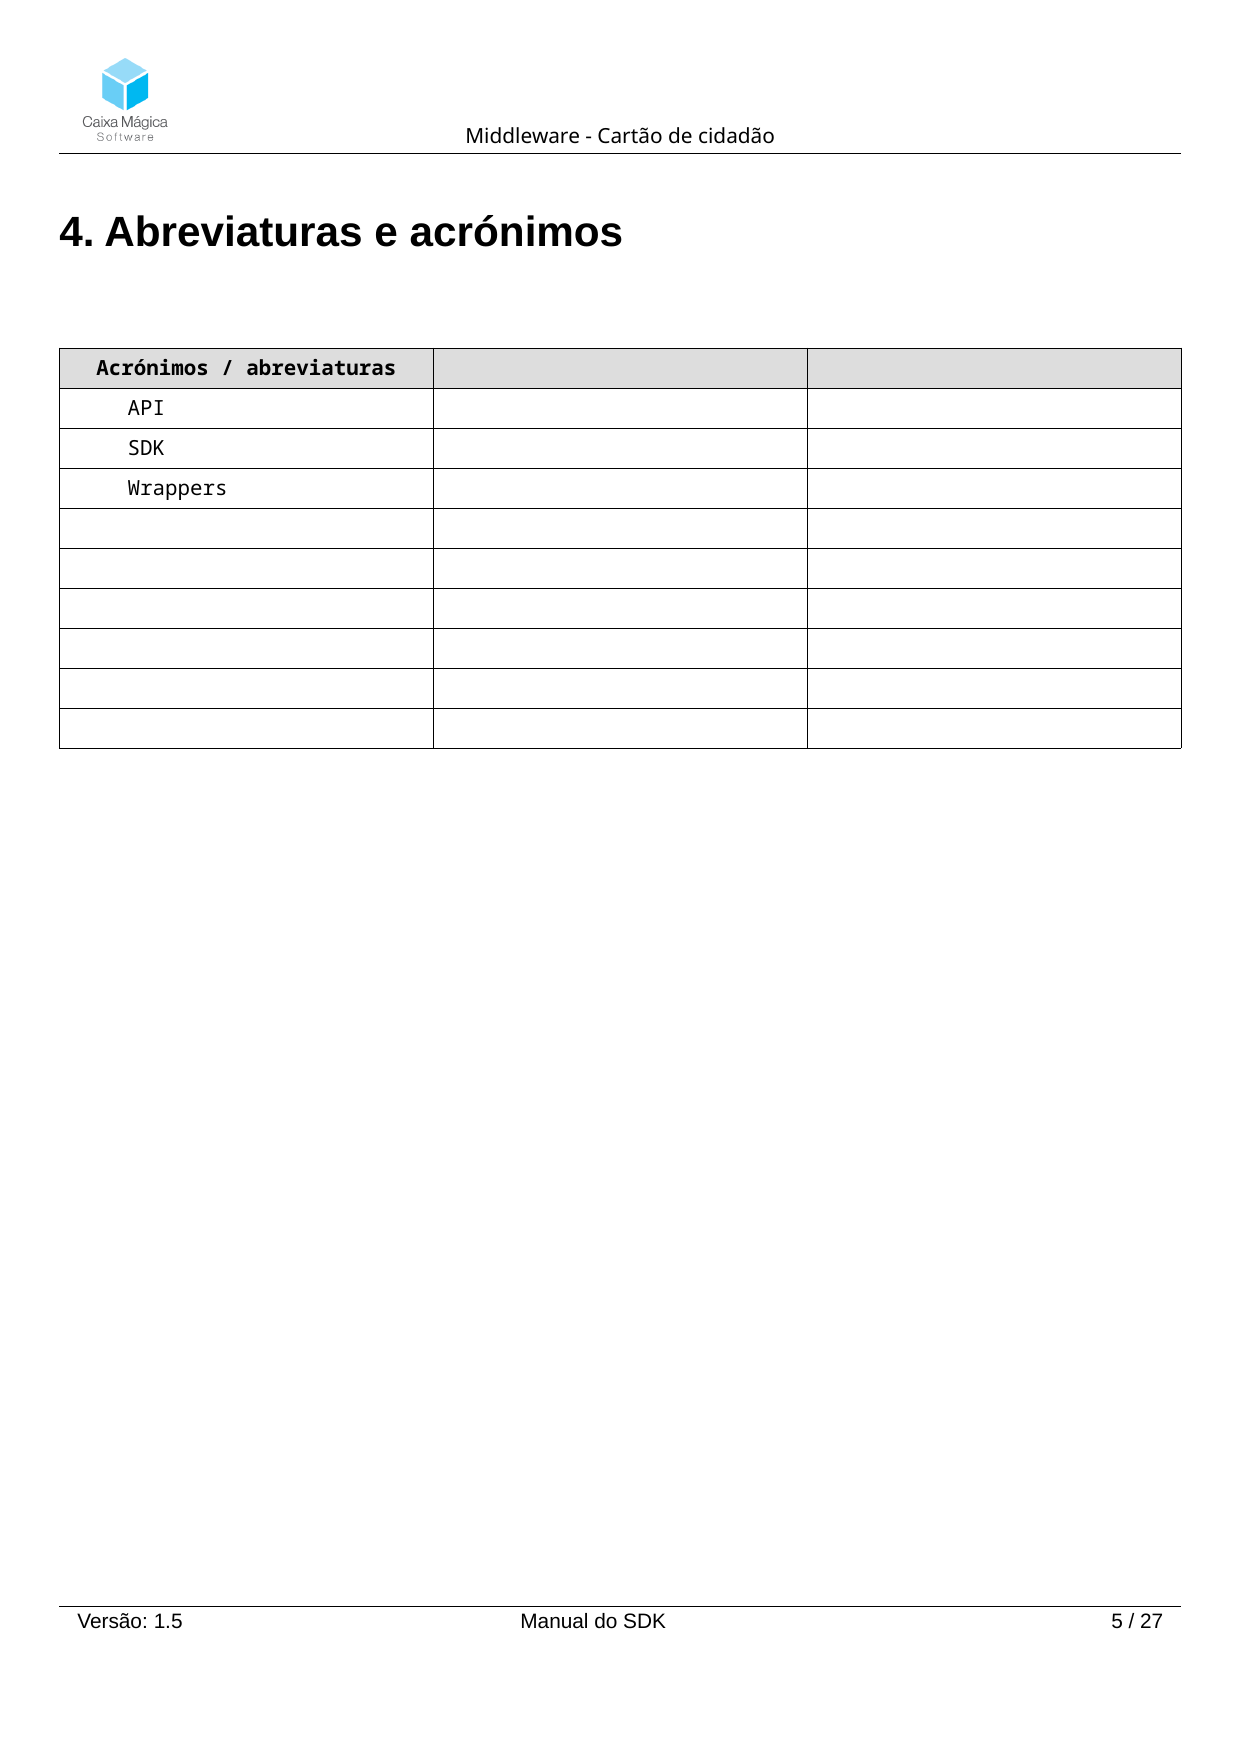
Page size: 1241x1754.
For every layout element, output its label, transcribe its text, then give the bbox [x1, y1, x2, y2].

table_header Acrónimos / abreviaturas [60, 349, 433, 388]
table_cell [434, 509, 807, 548]
table_cell [434, 469, 807, 508]
table_cell [808, 469, 1181, 508]
table_cell [808, 669, 1181, 708]
table_cell [434, 429, 807, 468]
table_cell [60, 549, 433, 588]
table_cell [434, 669, 807, 708]
table_cell [60, 709, 433, 748]
table_cell [434, 389, 807, 428]
table_cell [60, 669, 433, 708]
table_cell [808, 429, 1181, 468]
table_cell API [60, 389, 433, 428]
table_header [808, 349, 1181, 388]
subtitle Abreviaturas e acrónimos [59, 207, 1181, 256]
table_cell [434, 589, 807, 628]
table_header [434, 349, 807, 388]
table_cell [808, 709, 1181, 748]
table_cell [60, 589, 433, 628]
table_cell [60, 629, 433, 668]
table_cell [808, 549, 1181, 588]
table_cell [60, 509, 433, 548]
table_cell [808, 589, 1181, 628]
table_cell Wrappers [60, 469, 433, 508]
table_cell [434, 709, 807, 748]
table_cell [808, 389, 1181, 428]
table_cell [808, 629, 1181, 668]
table_cell [434, 549, 807, 588]
table_cell [434, 629, 807, 668]
table_cell [808, 509, 1181, 548]
table_cell SDK [60, 429, 433, 468]
picture [81, 55, 170, 144]
